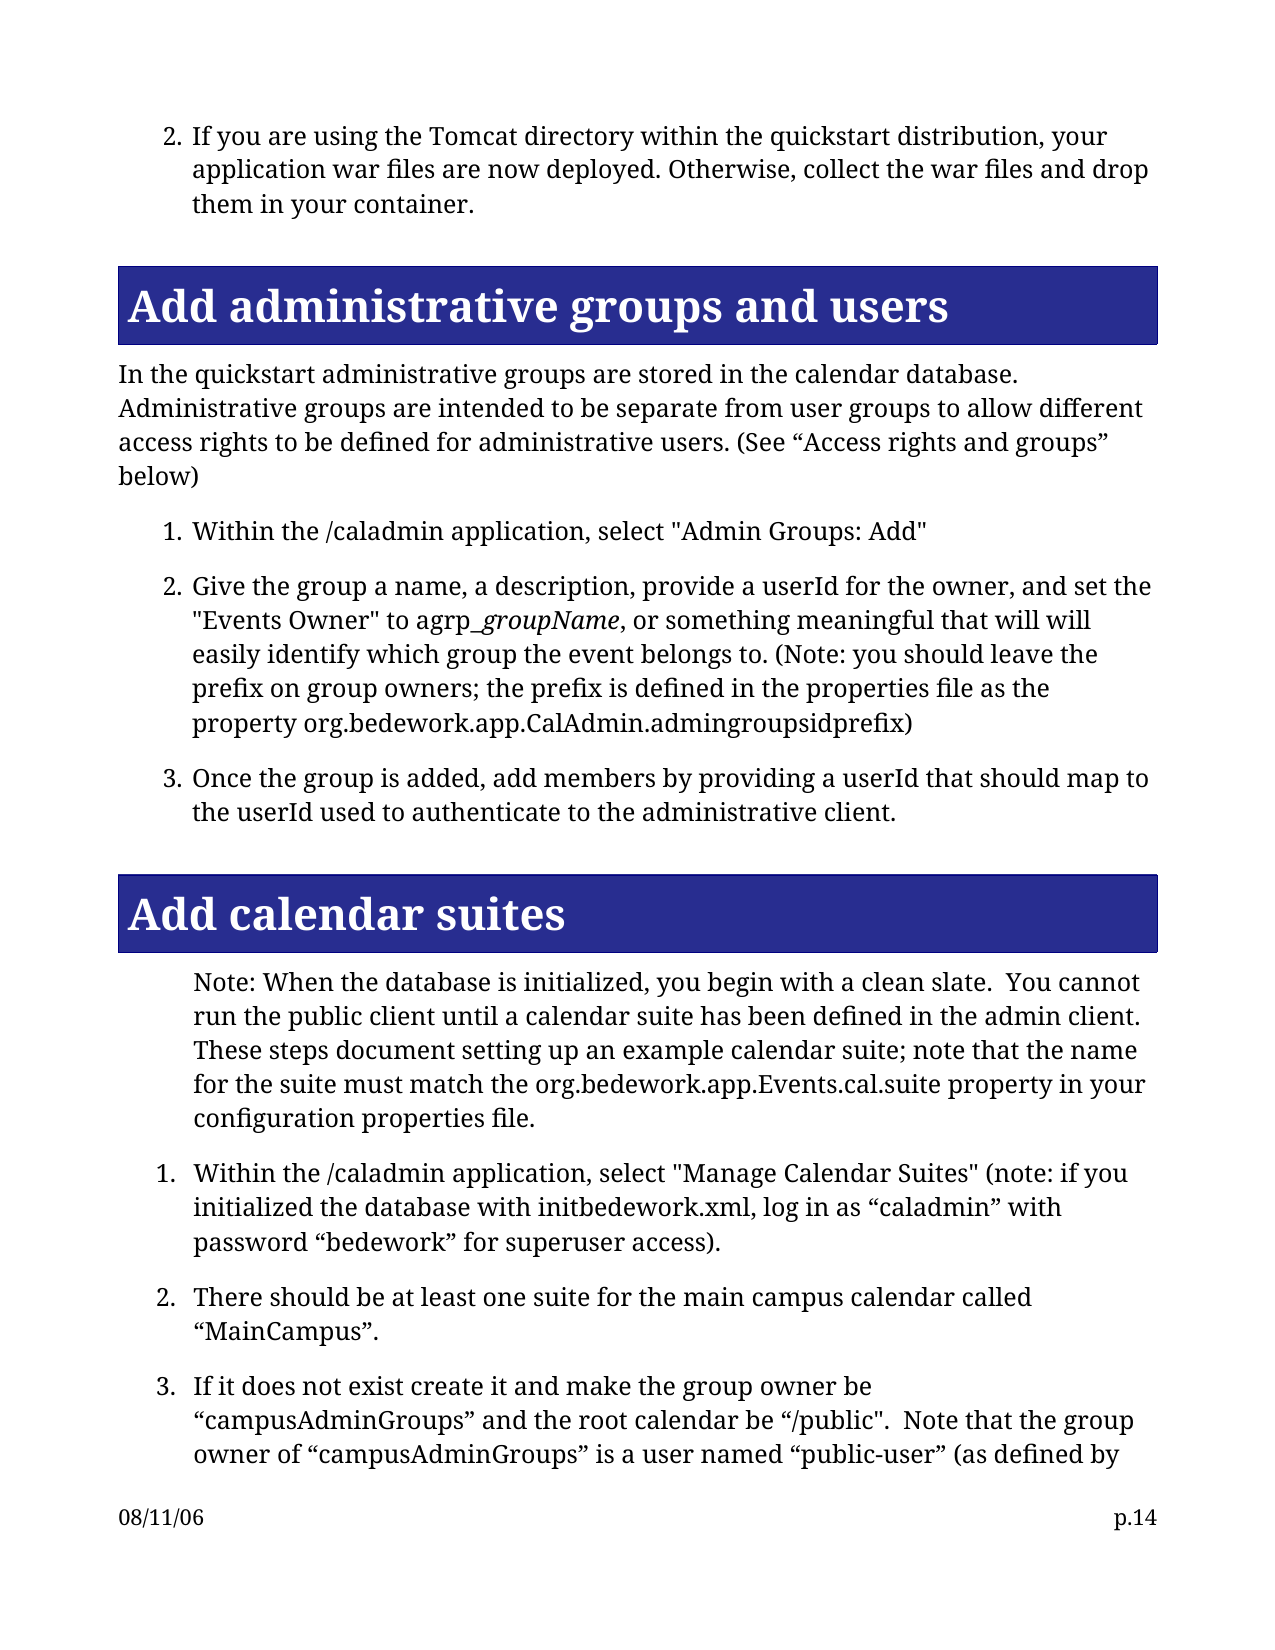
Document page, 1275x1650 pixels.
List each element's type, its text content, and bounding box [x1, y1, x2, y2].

list Within the /caladmin application, select "Manage Calendar Suites" (note: if you initialized the database with initbedework.xml, log in as “caladmin” with password “bedework” for superuser access). [156, 1156, 1157, 1258]
list If you are using the Tomcat directory within the quickstart distribution, your application war files are now deployed. Otherwise, collect the war files and drop them in your container. [162, 118, 1157, 220]
text In the quickstart administrative groups are stored in the calendar database. Administrative groups are intended to be separate from user groups to allow different access rights to be defined for administrative users. (See “Access rights and groups” below) [118, 357, 1157, 493]
subtitle Add calendar suites [119, 876, 1157, 952]
list Once the group is added, add members by providing a userId that should map to the userId used to authenticate to the administrative client. [162, 760, 1157, 828]
list Note: When the database is initialized, you begin with a clean slate. You cannot run the public client until a calendar suite has been defined in the admin client. These steps document setting up an example calendar suite; note that the name for the suite must match the org.bedework.app.Events.cal.suite property in your configuration properties file. [156, 965, 1157, 1135]
subtitle Add administrative groups and users [119, 267, 1157, 344]
list Give the group a name, a description, provide a userId for the owner, and set the "Events Owner" to agrp_groupName, or something meaningful that will will easily identify which group the event belongs to. (Note: you should leave the prefix on group owners; the prefix is defined in the properties file as the property org.bedework.app.CalAdmin.admingroupsidprefix) [162, 569, 1157, 739]
list Within the /caladmin application, select "Admin Groups: Add" [162, 514, 1157, 548]
list There should be at least one suite for the main campus calendar called “MainCampus”. [156, 1279, 1157, 1347]
list If it does not exist create it and make the group owner be “campusAdminGroups” and the root calendar be “/public". Note that the group owner of “campusAdminGroups” is a user named “public-user” (as defined by [156, 1368, 1157, 1471]
